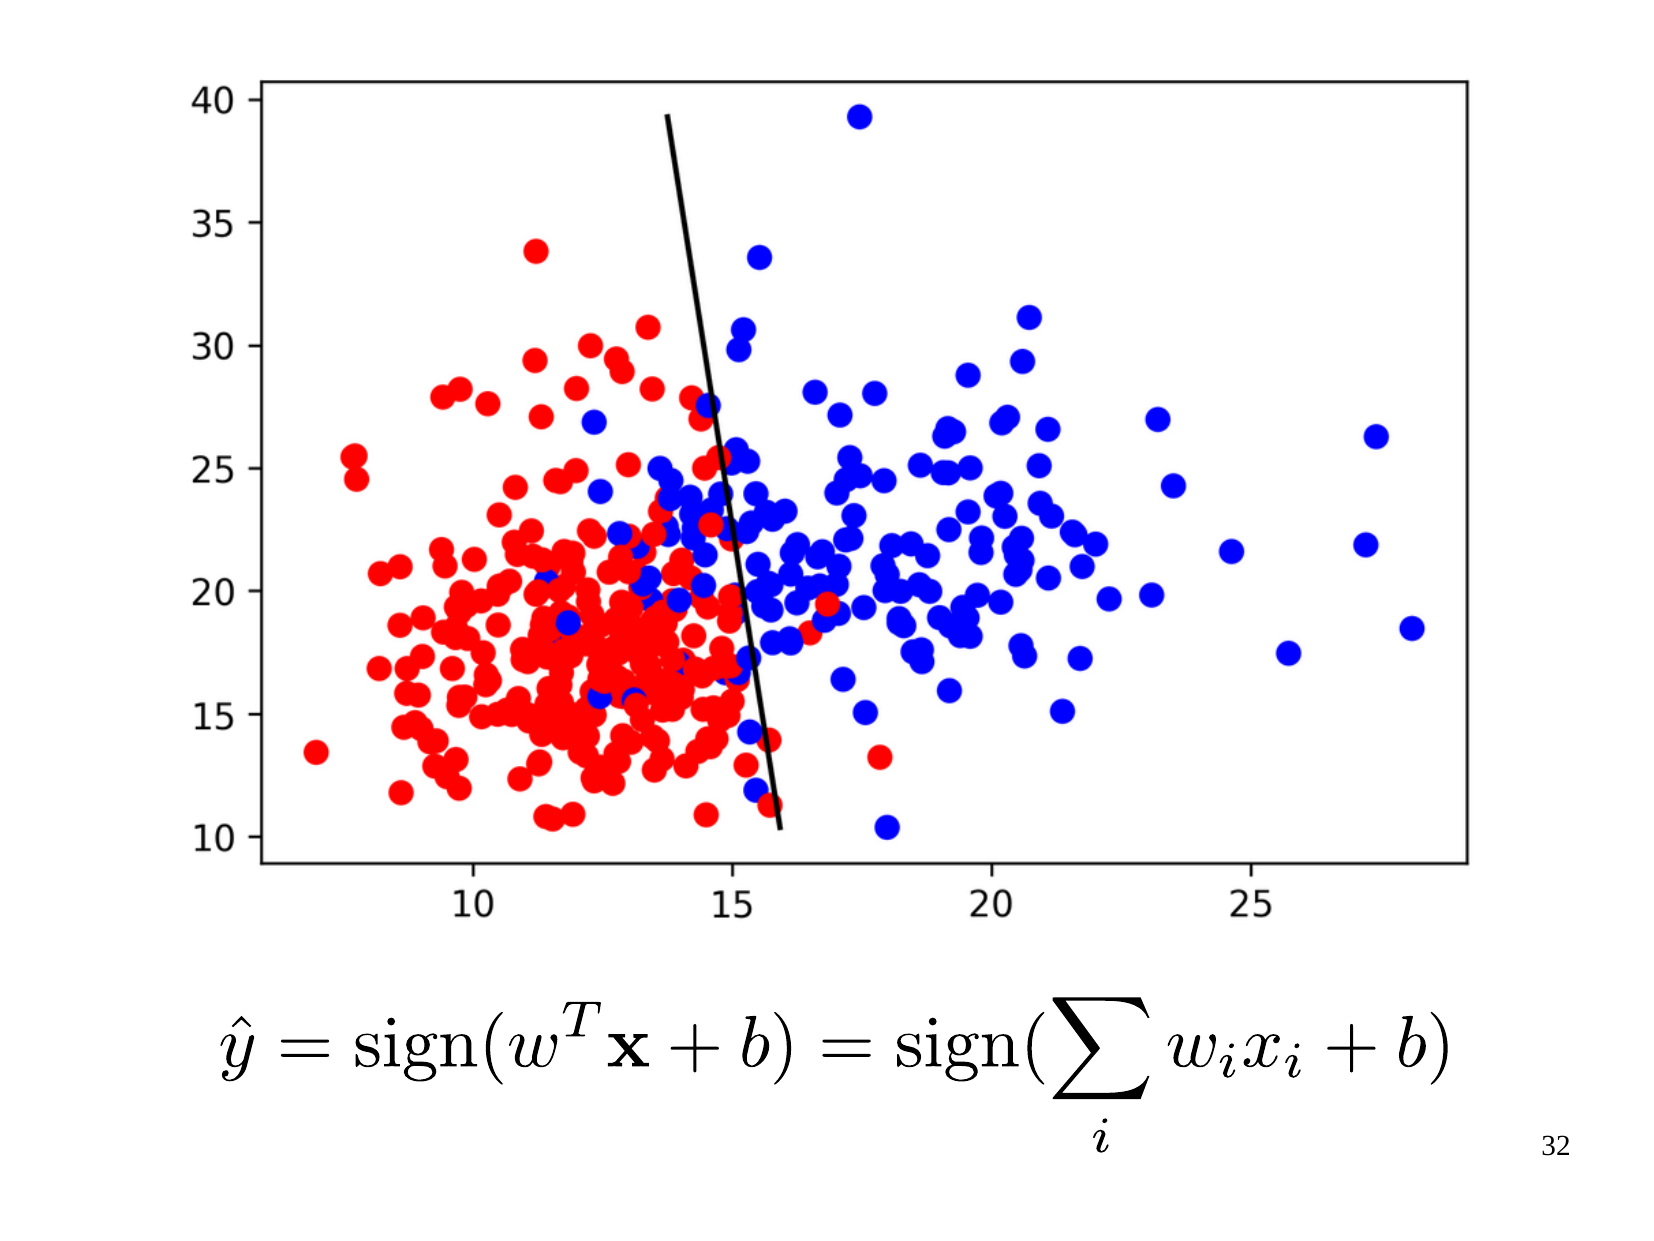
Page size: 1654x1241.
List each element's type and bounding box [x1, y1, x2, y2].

text_box [218, 990, 1456, 1153]
picture [170, 49, 1501, 961]
